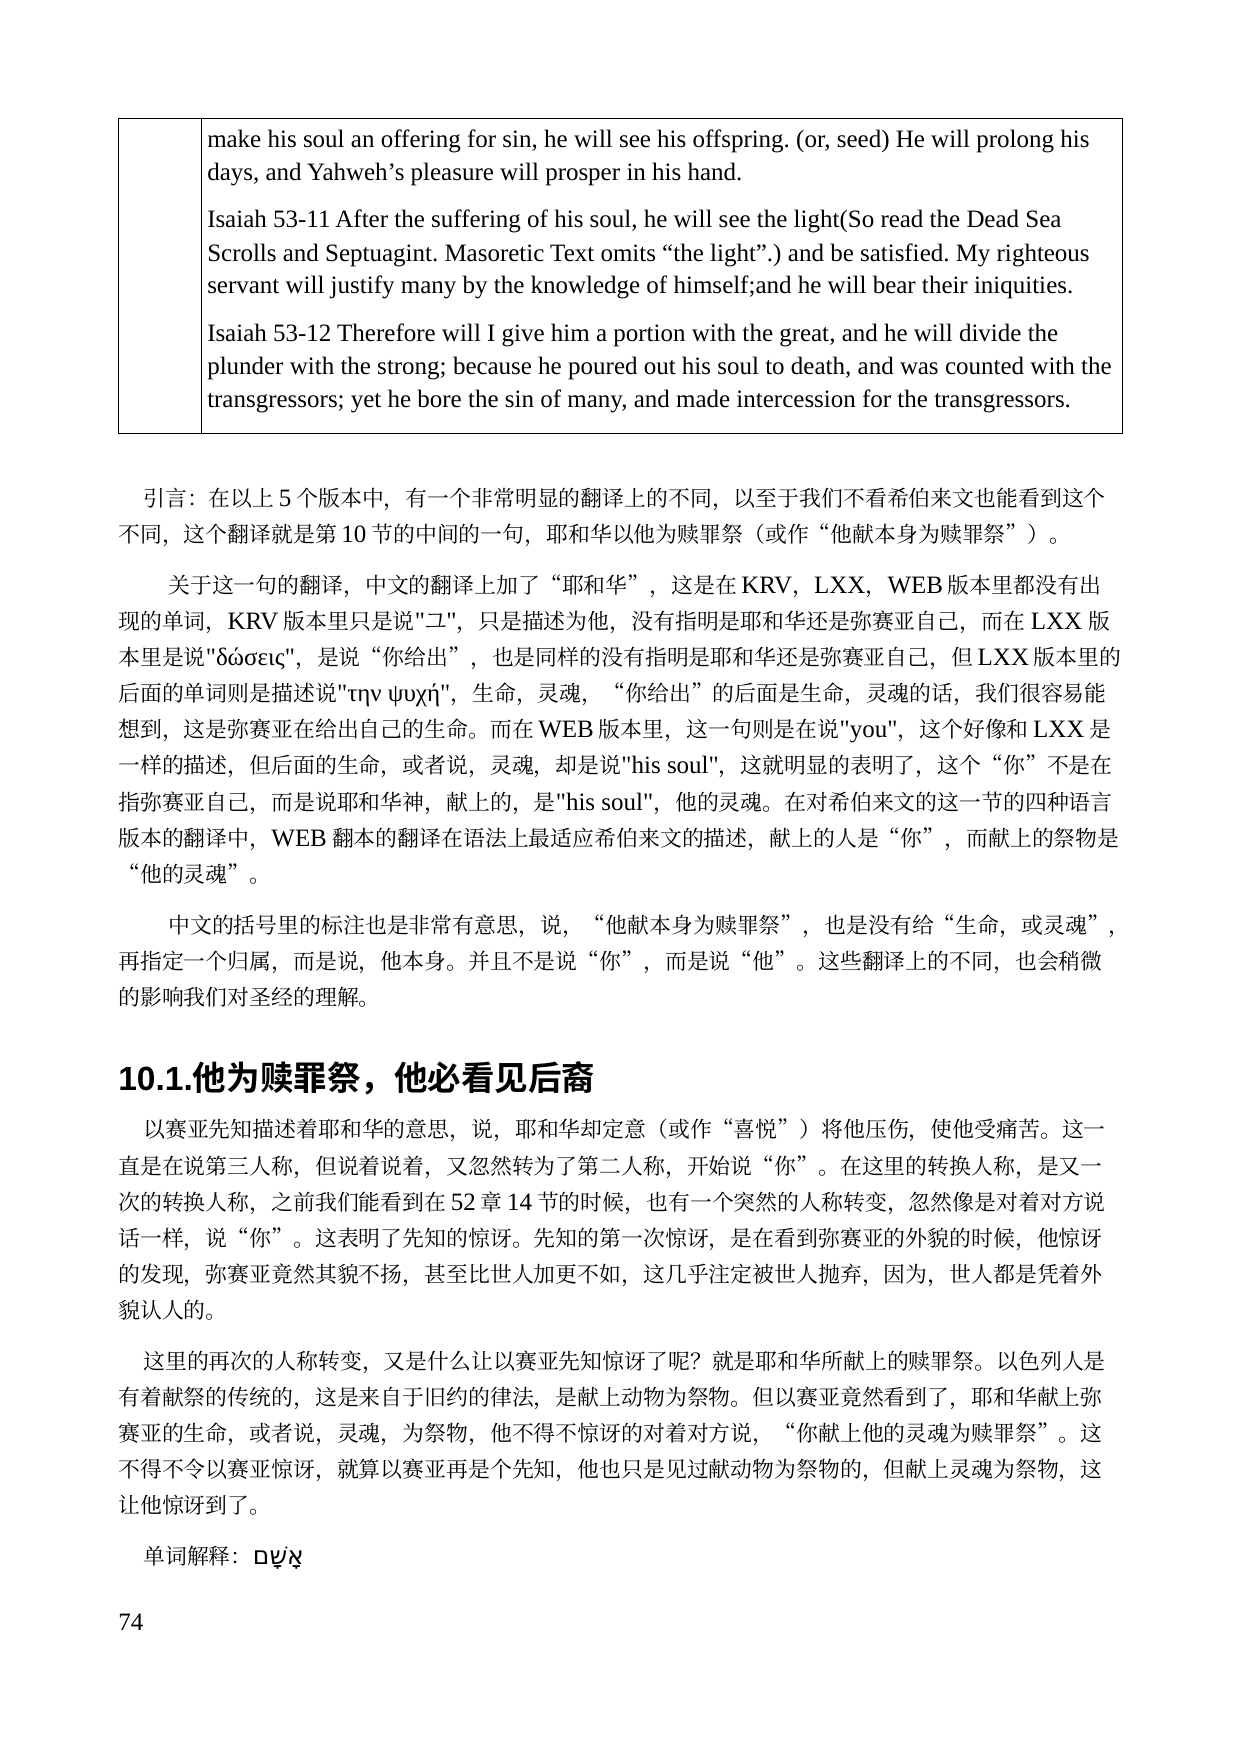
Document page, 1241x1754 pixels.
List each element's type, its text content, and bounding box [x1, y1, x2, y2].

text 单词解释：אָשָׁם [118, 1539, 1122, 1575]
text 中文的括号里的标注也是非常有意思，说，“他献本身为赎罪祭”，也是没有给“生命，或灵魂”，再指定一个归属，而是说，他本身。并且不是说“你”，而是说“他”。这些翻译上的不同，也会稍微的影响我们对圣经的理解。 [118, 908, 1122, 1012]
table_cell [119, 119, 201, 433]
text 以赛亚先知描述着耶和华的意思，说，耶和华却定意（或作“喜悦”）将他压伤，使他受痛苦。这一直是在说第三人称，但说着说着，又忽然转为了第二人称，开始说“你”。在这里的转换人称，是又一次的转换人称，之前我们能看到在52章14节的时候，也有一个突然的人称转变，忽然像是对着对方说话一样，说“你”。这表明了先知的惊讶。先知的第一次惊讶，是在看到弥赛亚的外貌的时候，他惊讶的发现，弥赛亚竟然其貌不扬，甚至比世人加更不如，这几乎注定被世人抛弃，因为，世人都是凭着外貌认人的。 [118, 1113, 1122, 1325]
text 关于这一句的翻译，中文的翻译上加了“耶和华”，这是在KRV，LXX，WEB版本里都没有出现的单词，KRV版本里只是说"그"，只是描述为他，没有指明是耶和华还是弥赛亚自己，而在 LXX 版本里是说"δώσεις"，是说“你给出”，也是同样的没有指明是耶和华还是弥赛亚自己，但LXX版本里的后面的单词则是描述说"την ψυχή"，生命，灵魂，“你给出”的后面是生命，灵魂的话，我们很容易能想到，这是弥赛亚在给出自己的生命。而在WEB版本里，这一句则是在说"you"，这个好像和LXX是一样的描述，但后面的生命，或者说，灵魂，却是说"his soul"，这就明显的表明了，这个“你”不是在指弥赛亚自己，而是说耶和华神，献上的，是"his soul"，他的灵魂。在对希伯来文的这一节的四种语言版本的翻译中，WEB翻本的翻译在语法上最适应希伯来文的描述，献上的人是“你”，而献上的祭物是“他的灵魂”。 [118, 568, 1122, 888]
text 这里的再次的人称转变，又是什么让以赛亚先知惊讶了呢？就是耶和华所献上的赎罪祭。以色列人是有着献祭的传统的，这是来自于旧约的律法，是献上动物为祭物。但以赛亚竟然看到了，耶和华献上弥赛亚的生命，或者说，灵魂，为祭物，他不得不惊讶的对着对方说，“你献上他的灵魂为赎罪祭”。这不得不令以赛亚惊讶，就算以赛亚再是个先知，他也只是见过献动物为祭物的，但献上灵魂为祭物，这让他惊讶到了。 [118, 1344, 1122, 1520]
table_cell make his soul an offering for sin, he will see his offspring. (or, seed) He will prolong his days, and Yahweh’s pleasure will prosper in his hand. Isaiah 53-11 After the suffering of his soul, he will see the light(So read the Dead Sea Scrolls and Septuagint. Masoretic Text omits “the light”.) and be satisfied. My righteous servant will justify many by the knowledge of himself;and he will bear their iniquities. Isaiah 53-12 Therefore will I give him a portion with the great, and he will divide the plunder with the strong; because he poured out his soul to death, and was counted with the transgressors; yet he bore the sin of many, and made intercession for the transgressors. [202, 119, 1122, 433]
subtitle 10.1.他为赎罪祭，他必看见后裔 [118, 1052, 1122, 1100]
text 引言：在以上5个版本中，有一个非常明显的翻译上的不同，以至于我们不看希伯来文也能看到这个不同，这个翻译就是第10节的中间的一句，耶和华以他为赎罪祭（或作“他献本身为赎罪祭”）。 [118, 481, 1122, 549]
